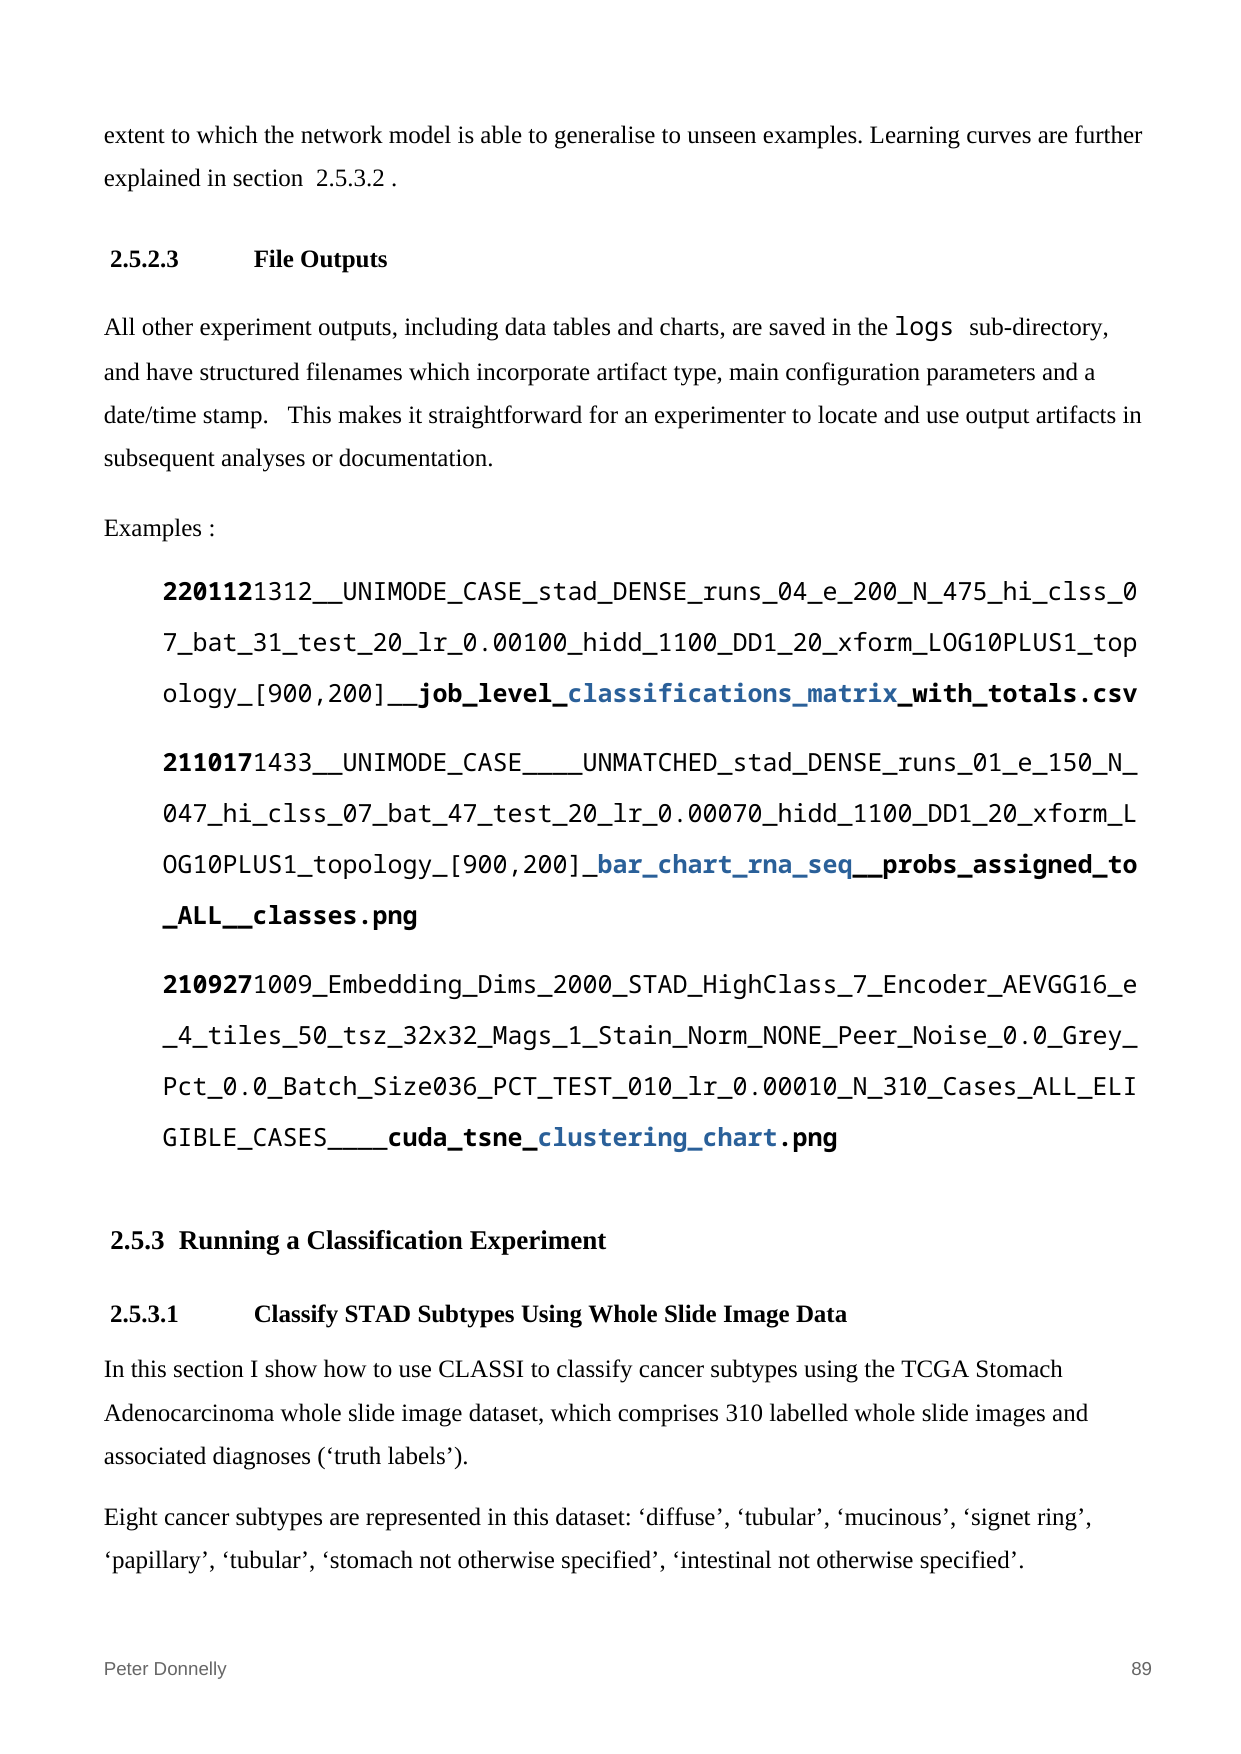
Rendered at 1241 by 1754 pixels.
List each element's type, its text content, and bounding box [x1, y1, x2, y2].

subtitle File Outputs [103, 244, 1146, 273]
subtitle Running a Classification Experiment [103, 1224, 1146, 1255]
text Eight cancer subtypes are represented in this dataset: ‘diffuse’, ‘tubular’, ‘mucinous’, ‘signet ring’, ‘papillary’, ‘tubular’, ‘stomach not otherwise specified’, ‘intestinal not otherwise specified’. [103, 1502, 1146, 1573]
text Examples : [103, 513, 1146, 542]
text 2110171433__UNIMODE_CASE____UNMATCHED_stad_DENSE_runs_01_e_150_N_047_hi_clss_07_bat_47_test_20_lr_0.00070_hidd_1100_DD1_20_xform_LOG10PLUS1_topology_[900,200]_bar_chart_rna_seq__probs_assigned_to_ALL__classes.png [162, 744, 1146, 932]
subtitle Classify STAD Subtypes Using Whole Slide Image Data [103, 1299, 1146, 1328]
text In this section I show how to use CLASSI to classify cancer subtypes using the TCGA Stomach Adenocarcinoma whole slide image dataset, which comprises 310 labelled whole slide images and associated diagnoses (‘truth labels’). [103, 1354, 1146, 1469]
text All other experiment outputs, including data tables and charts, are saved in the logs sub-directory, and have structured filenames which incorporate artifact type, main configuration parameters and a date/time stamp. This makes it straightforward for an experimenter to locate and use output artifacts in subsequent analyses or documentation. [103, 308, 1146, 472]
text 2201121312__UNIMODE_CASE_stad_DENSE_runs_04_e_200_N_475_hi_clss_07_bat_31_test_20_lr_0.00100_hidd_1100_DD1_20_xform_LOG10PLUS1_topology_[900,200]__job_level_classifications_matrix_with_totals.csv [162, 574, 1146, 710]
text extent to which the network model is able to generalise to unseen examples. Learning curves are further explained in section 2.5.3.2. [103, 120, 1146, 192]
text 2109271009_Embedding_Dims_2000_STAD_HighClass_7_Encoder_AEVGG16_e_4_tiles_50_tsz_32x32_Mags_1_Stain_Norm_NONE_Peer_Noise_0.0_Grey_Pct_0.0_Batch_Size036_PCT_TEST_010_lr_0.00010_N_310_Cases_ALL_ELIGIBLE_CASES____cuda_tsne_clustering_chart.png [162, 966, 1146, 1154]
